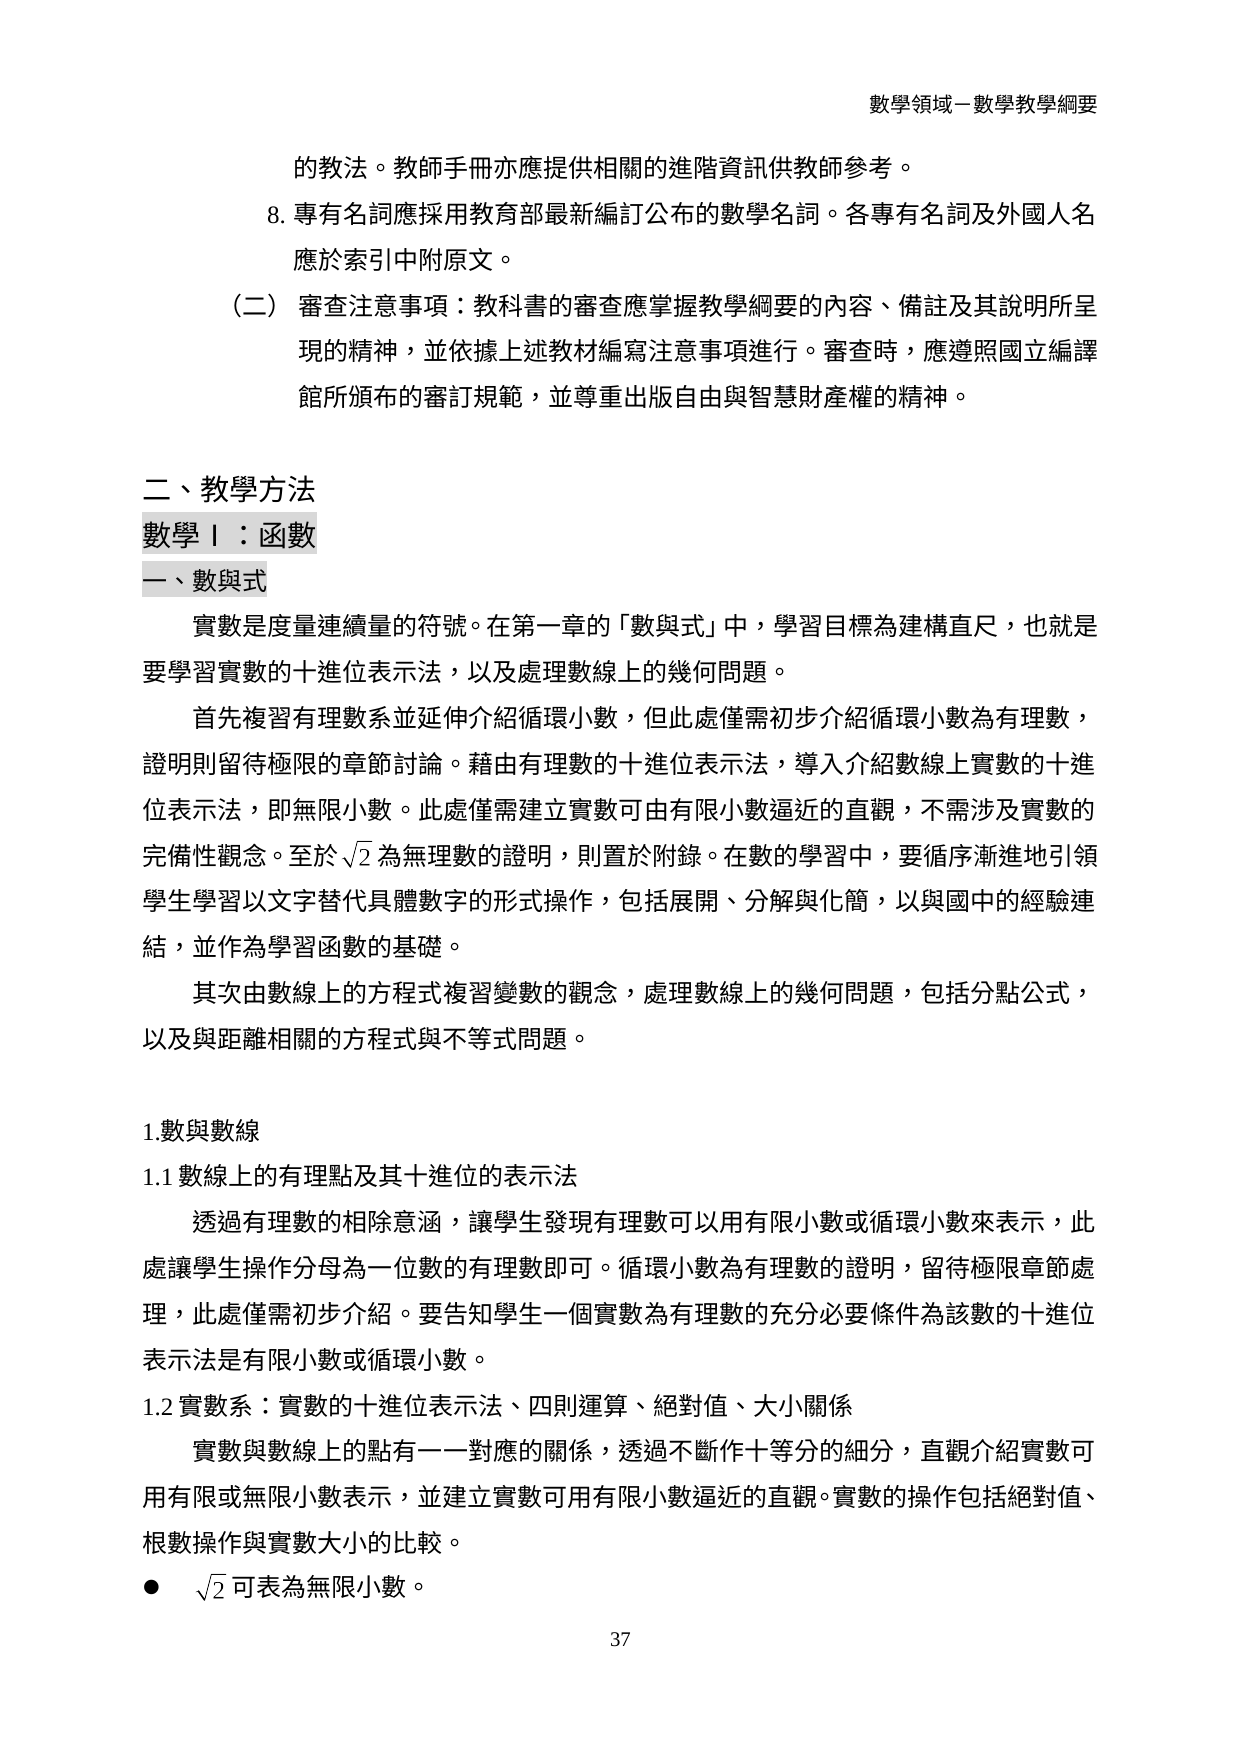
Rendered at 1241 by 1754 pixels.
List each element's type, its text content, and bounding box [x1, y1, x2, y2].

text 二、教學方法 [142, 464, 1098, 510]
list 的教法。教師手冊亦應提供相關的進階資訊供教師參考。 [267, 144, 1098, 189]
text 1.2實數系：實數的十進位表示法、四則運算、絕對值、大小關係 [142, 1381, 1098, 1427]
list 專有名詞應採用教育部最新編訂公布的數學名詞。各專有名詞及外國人名應於索引中附原文。 [267, 189, 1098, 281]
list 審查注意事項：教科書的審查應掌握教學綱要的內容、備註及其說明所呈現的精神，並依據上述教材編寫注意事項進行。審查時，應遵照國立編譯館所頒布的審訂規範，並尊重出版自由與智慧財產權的精神。 [217, 281, 1098, 419]
text 1.數與數線 [142, 1106, 1098, 1152]
text 實數與數線上的點有一一對應的關係，透過不斷作十等分的細分，直觀介紹實數可用有限或無限小數表示，並建立實數可用有限小數逼近的直觀。實數的操作包括絕對值、根數操作與實數大小的比較。 [142, 1427, 1098, 1564]
text 實數是度量連續量的符號。在第一章的「數與式」中，學習目標為建構直尺，也就是要學習實數的十進位表示法，以及處理數線上的幾何問題。 [142, 602, 1098, 694]
text 首先複習有理數系並延伸介紹循環小數，但此處僅需初步介紹循環小數為有理數，證明則留待極限的章節討論。藉由有理數的十進位表示法，導入介紹數線上實數的十進位表示法，即無限小數。此處僅需建立實數可由有限小數逼近的直觀，不需涉及實數的完備性觀念。至於為無理數的證明，則置於附錄。在數的學習中，要循序漸進地引領學生學習以文字替代具體數字的形式操作，包括展開、分解與化簡，以與國中的經驗連結，並作為學習函數的基礎。 [142, 694, 1098, 969]
subtitle 數學Ⅰ：函數 [142, 510, 1098, 556]
text 一、數與式 [142, 556, 1098, 602]
text 其次由數線上的方程式複習變數的觀念，處理數線上的幾何問題，包括分點公式，以及與距離相關的方程式與不等式問題。 [142, 969, 1098, 1060]
text 透過有理數的相除意涵，讓學生發現有理數可以用有限小數或循環小數來表示，此處讓學生操作分母為一位數的有理數即可。循環小數為有理數的證明，留待極限章節處理，此處僅需初步介紹。要告知學生一個實數為有理數的充分必要條件為該數的十進位表示法是有限小數或循環小數。 [142, 1198, 1098, 1381]
text 1.1數線上的有理點及其十進位的表示法 [142, 1152, 1098, 1198]
list 可表為無限小數。 [142, 1564, 1098, 1610]
